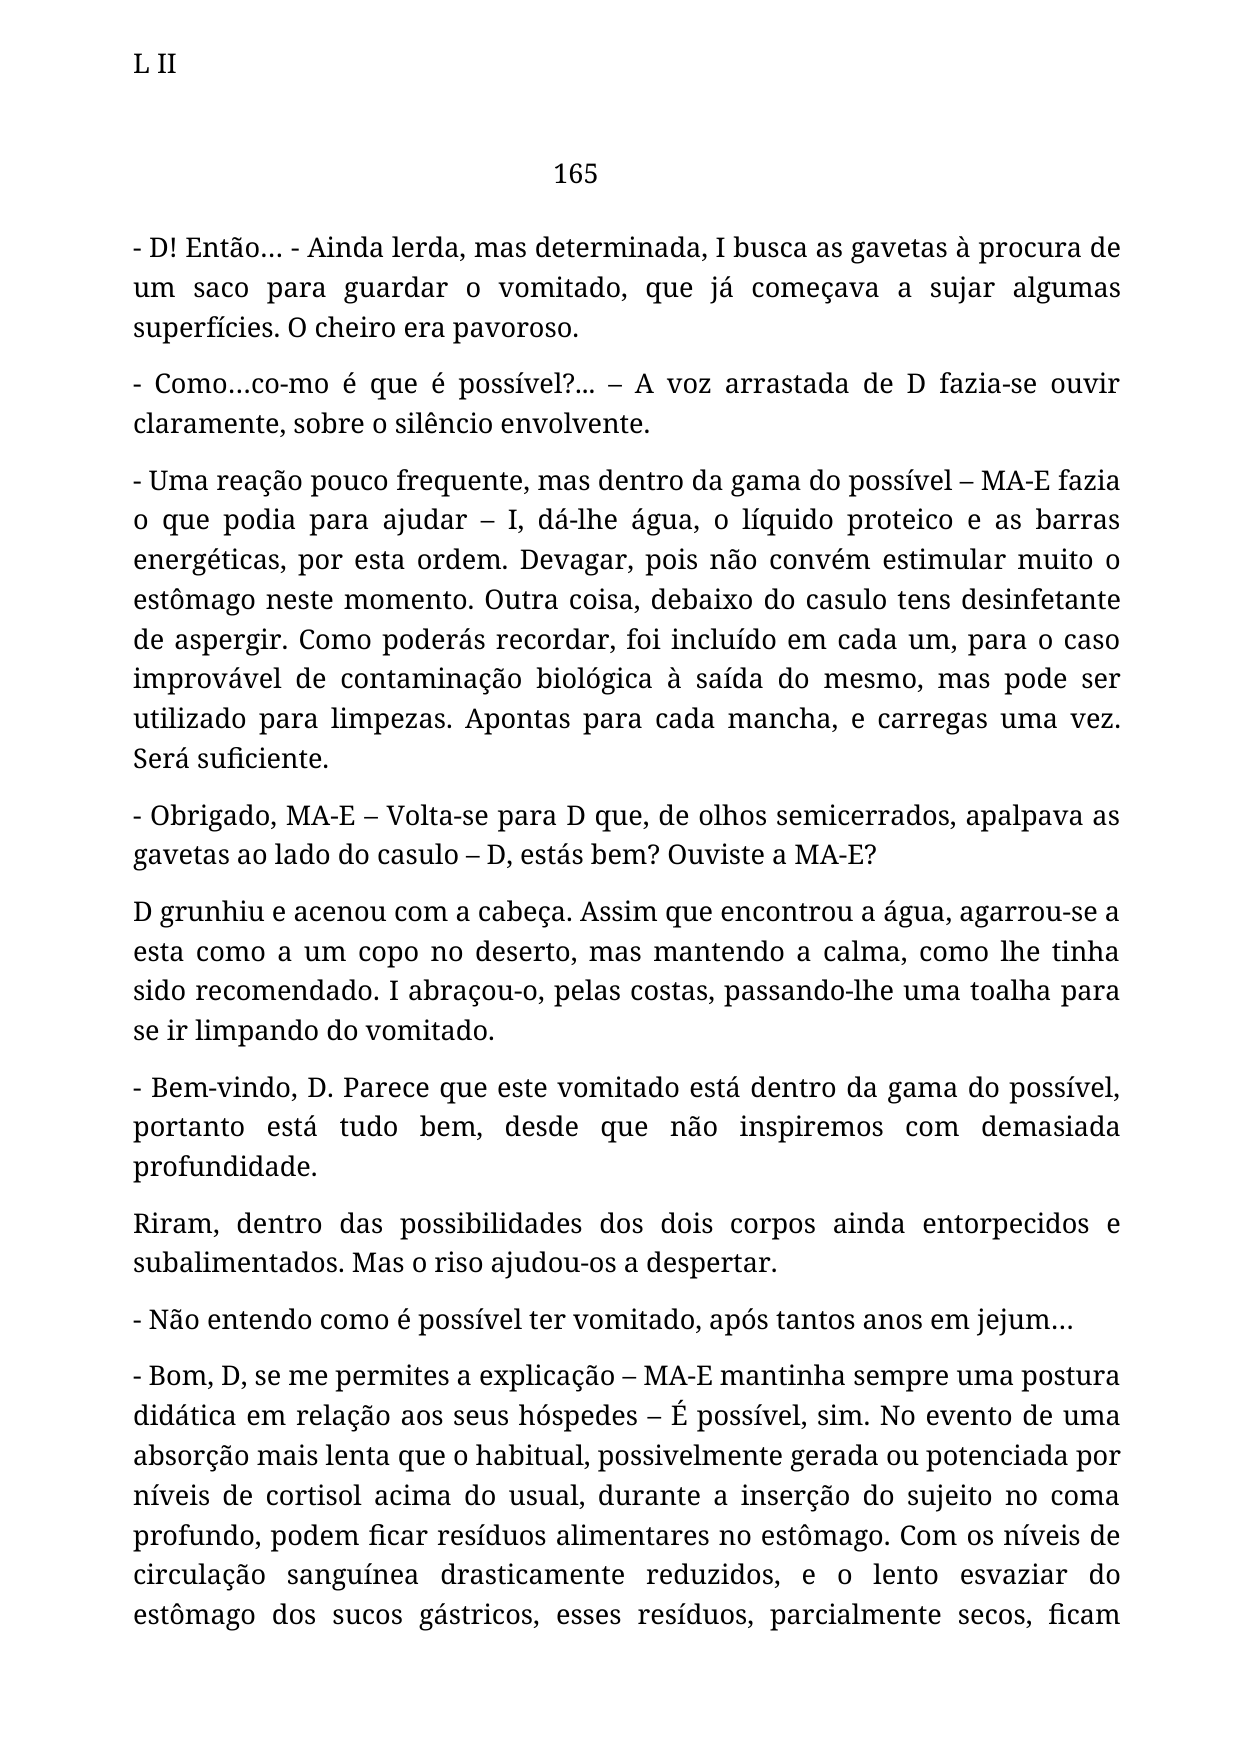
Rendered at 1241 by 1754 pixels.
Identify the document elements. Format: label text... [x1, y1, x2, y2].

text - Uma reação pouco frequente, mas dentro da gama do possível – MA-E fazia o que podia para ajudar – I, dá-lhe água, o líquido proteico e as barras energéticas, por esta ordem. Devagar, pois não convém estimular muito o estômago neste momento. Outra coisa, debaixo do casulo tens desinfetante de aspergir. Como poderás recordar, foi incluído em cada um, para o caso improvável de contaminação biológica à saída do mesmo, mas pode ser utilizado para limpezas. Apontas para cada mancha, e carregas uma vez. Será suficiente. [133, 461, 1122, 776]
text - Como…co-mo é que é possível?... – A voz arrastada de D fazia-se ouvir claramente, sobre o silêncio envolvente. [133, 365, 1122, 441]
text - Bom, D, se me permites a explicação – MA-E mantinha sempre uma postura didática em relação aos seus hóspedes – É possível, sim. No evento de uma absorção mais lenta que o habitual, possivelmente gerada ou potenciada por níveis de cortisol acima do usual, durante a inserção do sujeito no coma profundo, podem ficar resíduos alimentares no estômago. Com os níveis de circulação sanguínea drasticamente reduzidos, e o lento esvaziar do estômago dos sucos gástricos, esses resíduos, parcialmente secos, ficam [133, 1357, 1122, 1632]
text Riram, dentro das possibilidades dos dois corpos ainda entorpecidos e subalimentados. Mas o riso ajudou-os a despertar. [133, 1204, 1122, 1281]
text - Não entendo como é possível ter vomitado, após tantos anos em jejum… [133, 1300, 1122, 1337]
text - Obrigado, MA-E – Volta-se para D que, de olhos semicerrados, apalpava as gavetas ao lado do casulo – D, estás bem? Ouviste a MA-E? [133, 796, 1122, 873]
text - D! Então… - Ainda lerda, mas determinada, I busca as gavetas à procura de um saco para guardar o vomitado, que já começava a sujar algumas superfícies. O cheiro era pavoroso. [133, 229, 1122, 345]
text - Bem-vindo, D. Parece que este vomitado está dentro da gama do possível, portanto está tudo bem, desde que não inspiremos com demasiada profundidade. [133, 1068, 1122, 1184]
text D grunhiu e acenou com a cabeça. Assim que encontrou a água, agarrou-se a esta como a um copo no deserto, mas mantendo a calma, como lhe tinha sido recomendado. I abraçou-o, pelas costas, passando-lhe uma toalha para se ir limpando do vomitado. [133, 892, 1122, 1048]
